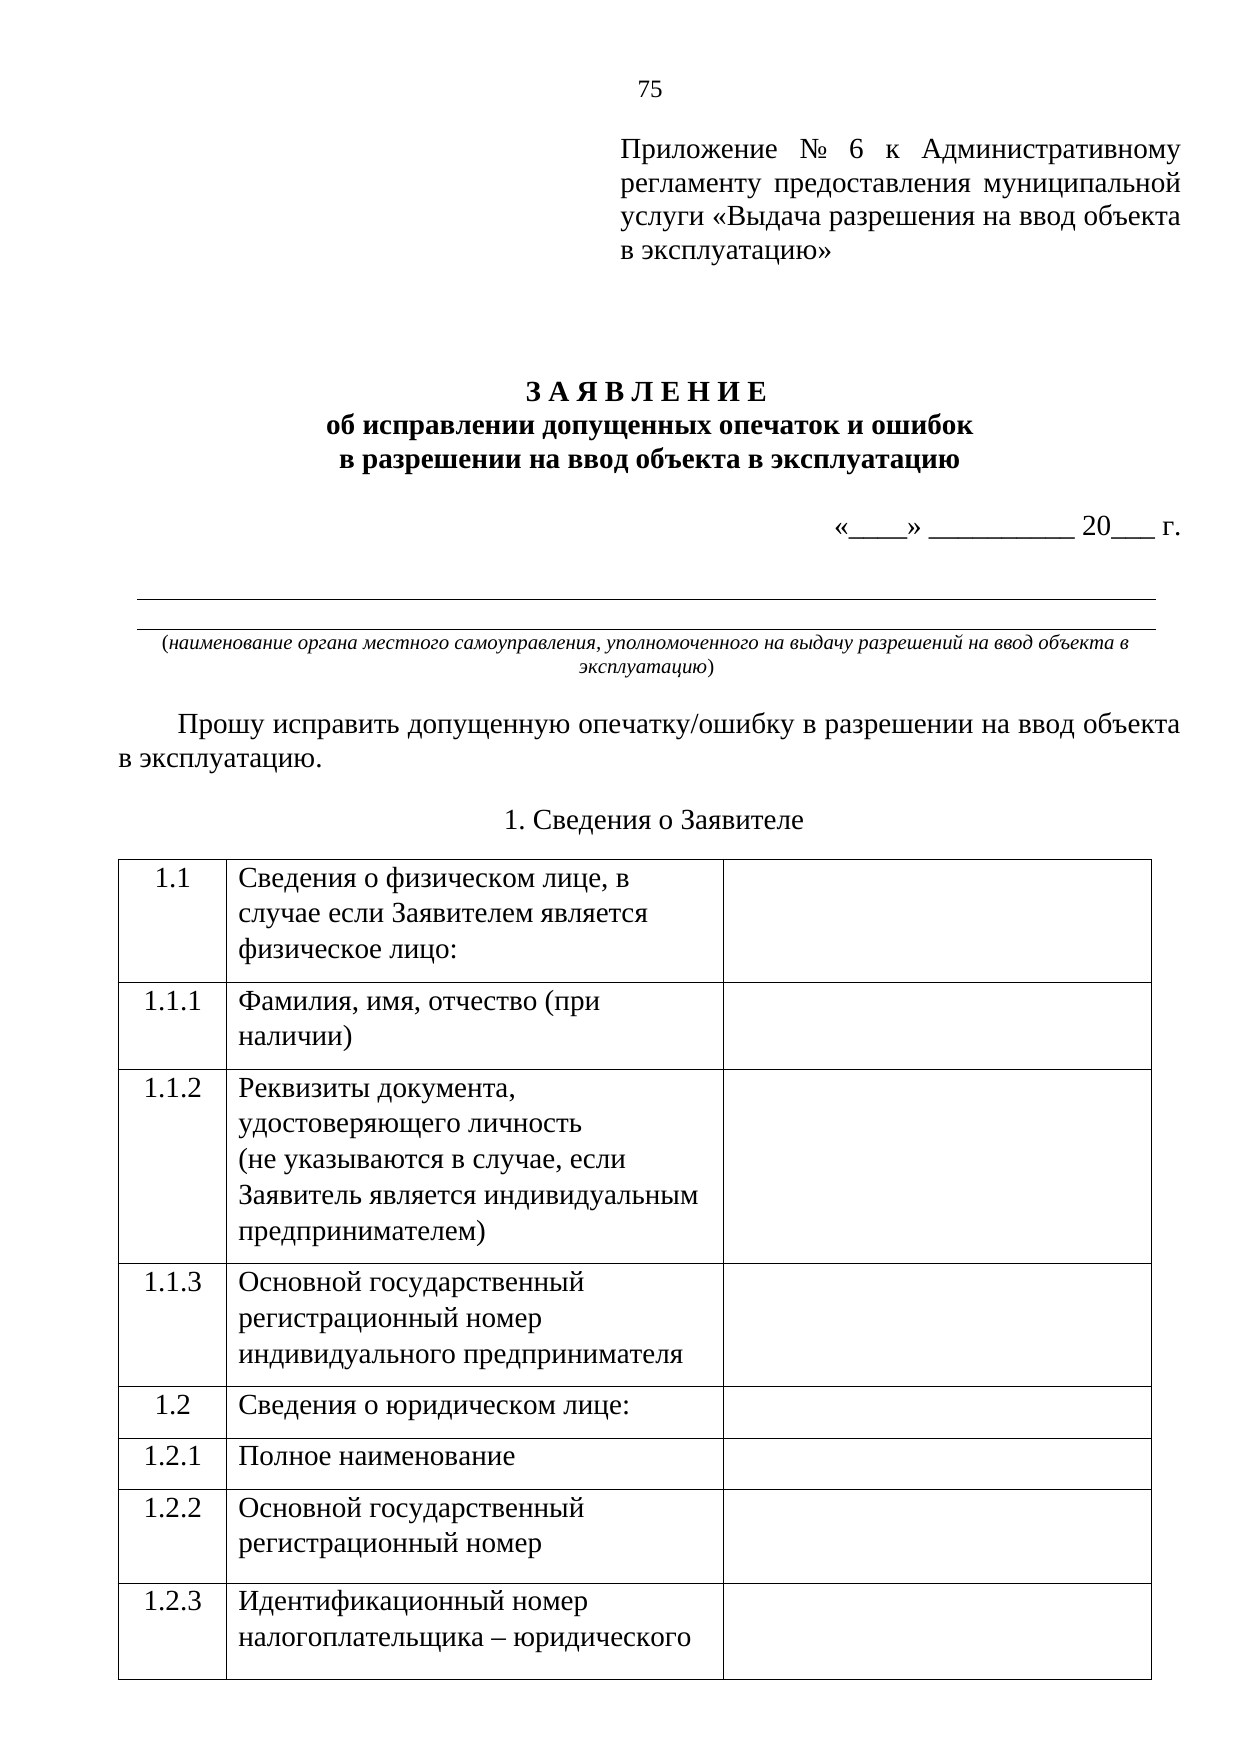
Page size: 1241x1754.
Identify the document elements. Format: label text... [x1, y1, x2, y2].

table_cell Реквизиты документа, удостоверяющего личность (не указываются в случае, если Заявитель является индивидуальным предпринимателем) [227, 1070, 723, 1263]
text об исправлении допущенных опечаток и ошибок в разрешении на ввод объекта в эксплуатацию [118, 407, 1181, 474]
table_cell Фамилия, имя, отчество (при наличии) [227, 983, 723, 1069]
table_cell Идентификационный номер налогоплательщика – юридического [227, 1584, 723, 1679]
table_cell [724, 1264, 1151, 1386]
table_cell 1.1 [119, 860, 226, 982]
text Приложение № 6 к Административному регламенту предоставления муниципальной услуги «Выдача разрешения на ввод объекта в эксплуатацию» [620, 131, 1181, 266]
table_cell 1.2 [119, 1387, 226, 1437]
table_cell [724, 1070, 1151, 1263]
table_cell [137, 600, 1156, 629]
table_cell Сведения о юридическом лице: [227, 1387, 723, 1437]
text Прошу исправить допущенную опечатку/ошибку в разрешении на ввод объекта в эксплуатацию. [118, 707, 1181, 774]
table_header [137, 570, 1156, 599]
table_cell [724, 1584, 1151, 1679]
table_cell [724, 860, 1151, 982]
table_cell [724, 1490, 1151, 1582]
table_cell [724, 1387, 1151, 1437]
table_header 1. Сведения о Заявителе [118, 803, 1152, 859]
table_cell [724, 1439, 1151, 1489]
table_cell [724, 983, 1151, 1069]
table_cell 1.2.3 [119, 1584, 226, 1679]
table_cell 1.2.1 [119, 1439, 226, 1489]
table_cell 1.2.2 [119, 1490, 226, 1582]
table_cell 1.1.2 [119, 1070, 226, 1263]
table_cell Основной государственный регистрационный номер [227, 1490, 723, 1582]
table_cell (наименование органа местного самоуправления, уполномоченного на выдачу разрешений на ввод объекта в эксплуатацию) [137, 630, 1156, 707]
table_cell 1.1.3 [119, 1264, 226, 1386]
table_cell Полное наименование [227, 1439, 723, 1489]
table_cell Основной государственный регистрационный номер индивидуального предпринимателя [227, 1264, 723, 1386]
text З А Я В Л Е Н И Е [118, 374, 1181, 407]
text «____» __________ 20___ г. [118, 508, 1181, 541]
table_cell 1.1.1 [119, 983, 226, 1069]
table_cell Сведения о физическом лице, в случае если Заявителем является физическое лицо: [227, 860, 723, 982]
